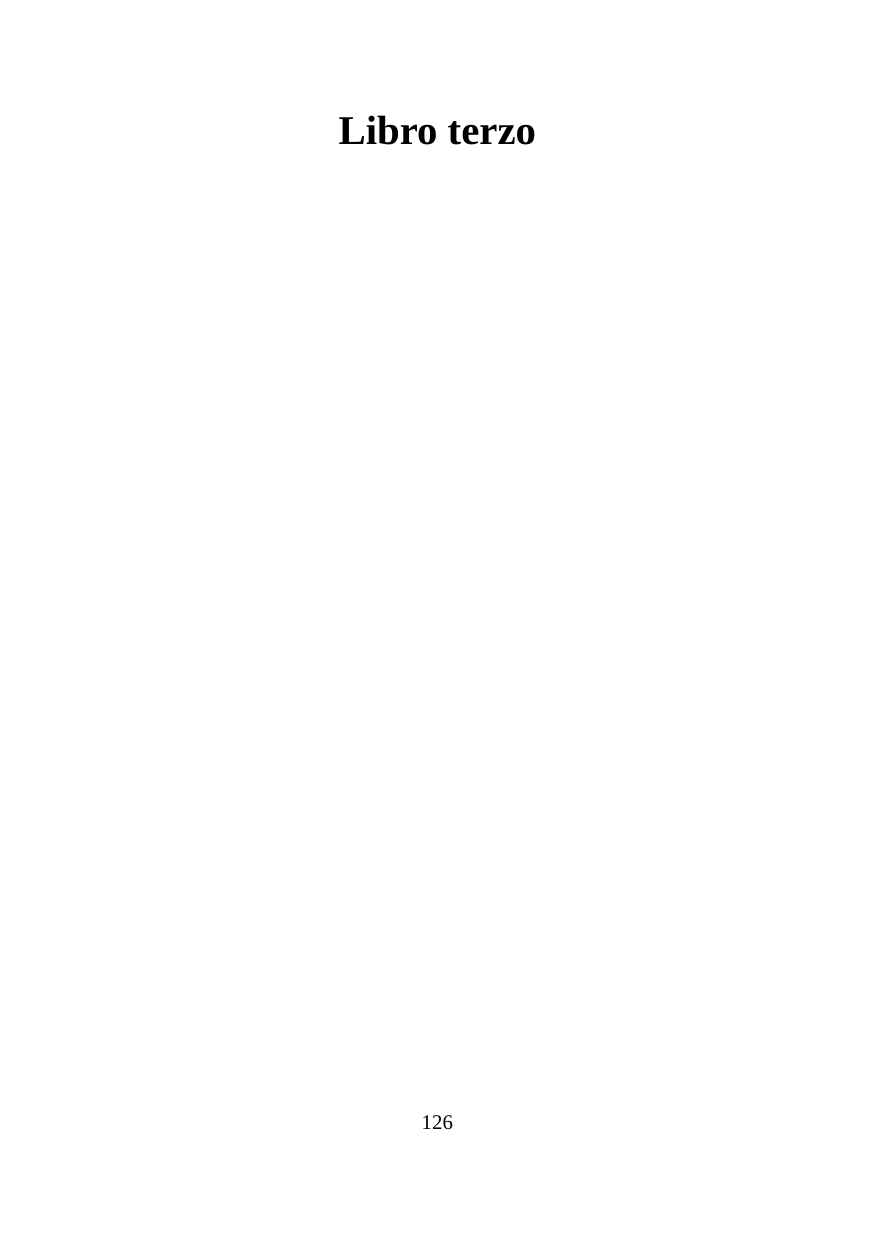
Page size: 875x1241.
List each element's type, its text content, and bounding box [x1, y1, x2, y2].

subtitle Libro terzo [106, 106, 768, 153]
